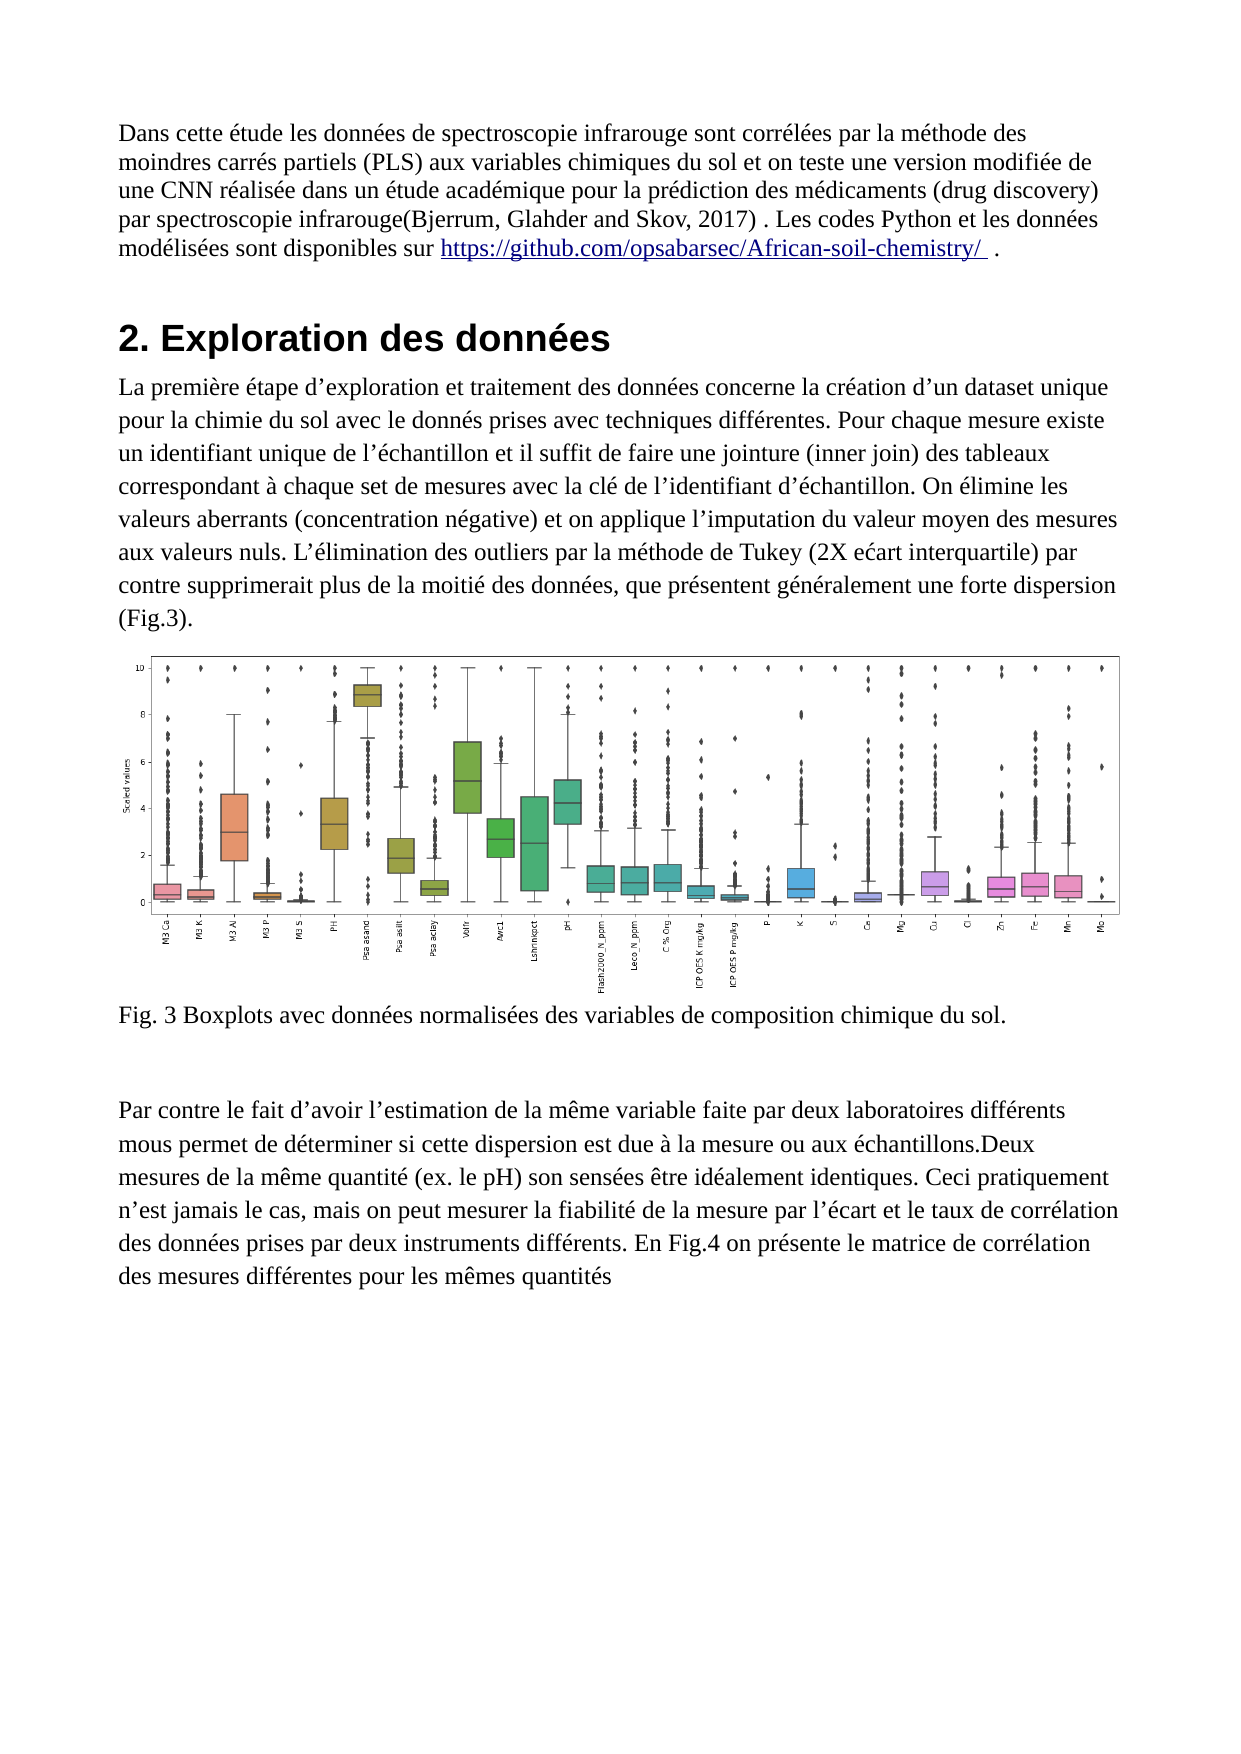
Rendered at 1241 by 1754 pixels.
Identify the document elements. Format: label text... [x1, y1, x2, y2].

picture [118, 650, 1123, 997]
text Par contre le fait d’avoir l’estimation de la même variable faite par deux laboratoires différents mous permet de déterminer si cette dispersion est due à la mesure ou aux échantillons.Deux mesures de la même quantité (ex. le pH) son sensées être idéalement identiques. Ceci pratiquement n’est jamais le cas, mais on peut mesurer la fiabilité de la mesure par l’écart et le taux de corrélation des données prises par deux instruments différents. En Fig.4 on présente le matrice de corrélation des mesures différentes pour les mêmes quantités [118, 1096, 1122, 1289]
text La première étape d’exploration et traitement des données concerne la création d’un dataset unique pour la chimie du sol avec le donnés prises avec techniques différentes. Pour chaque mesure existe un identifiant unique de l’échantillon et il suffit de faire une jointure (inner join) des tableaux correspondant à chaque set de mesures avec la clé de l’identifiant d’échantillon. On élimine les valeurs aberrants (concentration négative) et on applique l’imputation du valeur moyen des mesures aux valeurs nuls. L’élimination des outliers par la méthode de Tukey (2X ećart interquartile) par contre supprimerait plus de la moitié des données, que présentent généralement une forte dispersion (Fig.3). [118, 372, 1122, 632]
text Fig. 3 Boxplots avec données normalisées des variables de composition chimique du sol. [118, 997, 1122, 1029]
text Dans cette étude les données de spectroscopie infrarouge sont corrélées par la méthode des moindres carrés partiels (PLS) aux variables chimiques du sol et on teste une version modifiée de une CNN réalisée dans un étude académique pour la prédiction des médicaments (drug discovery) par spectroscopie infrarouge(Bjerrum, Glahder and Skov, 2017)⁠ . Les codes Python et les données modélisées sont disponibles sur https://github.com/opsabarsec/African-soil-chemistry/ . [118, 118, 1122, 262]
subtitle 2. Exploration des données [118, 316, 1122, 359]
